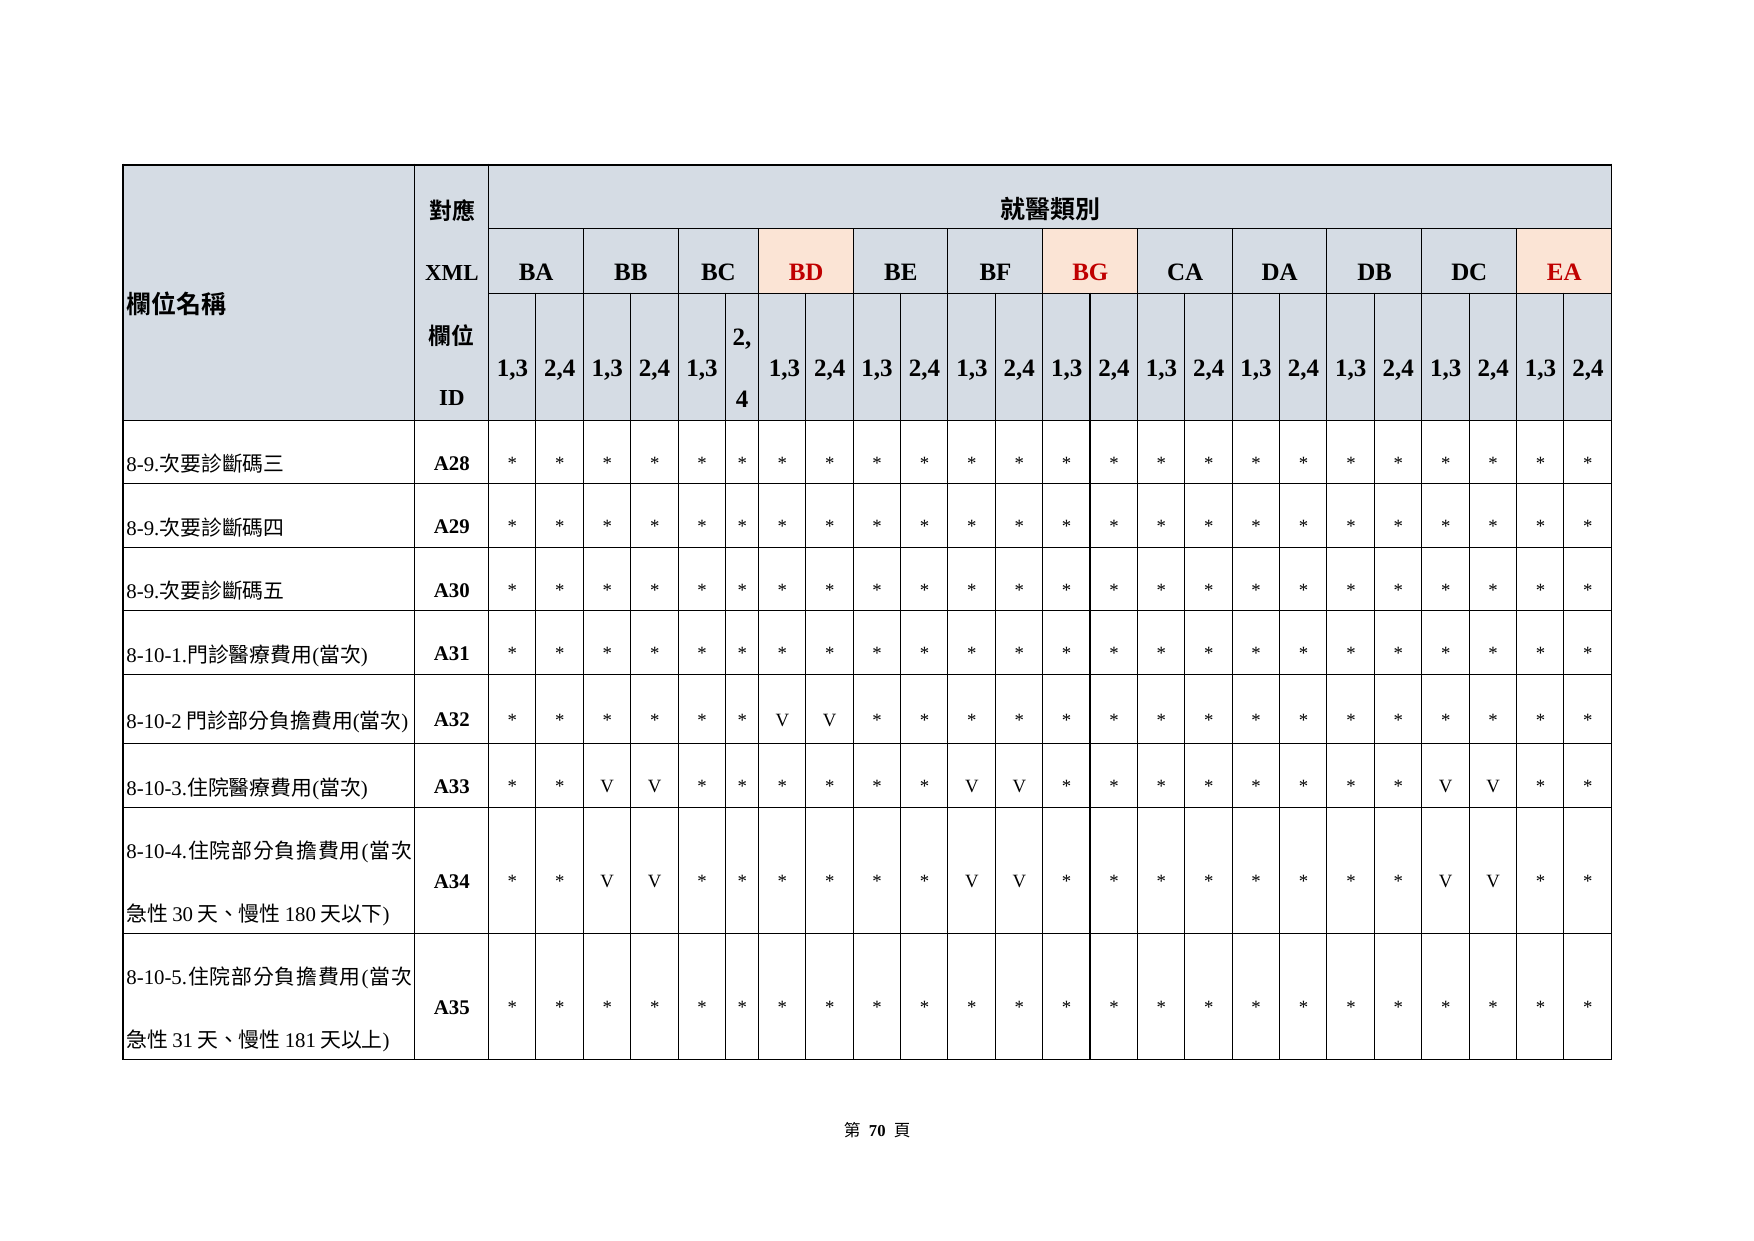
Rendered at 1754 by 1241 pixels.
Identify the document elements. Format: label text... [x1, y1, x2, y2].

table_cell * [948, 675, 995, 743]
table_cell * [1233, 675, 1279, 743]
table_cell * [489, 484, 535, 547]
table_cell * [726, 548, 758, 610]
table_cell * [489, 675, 535, 743]
table_cell V [1422, 808, 1469, 933]
table_cell BE [854, 229, 947, 293]
table_cell * [1280, 744, 1326, 807]
table_cell A30 [415, 548, 488, 610]
table_cell * [489, 744, 535, 807]
table_cell * [584, 548, 630, 610]
table_cell * [948, 934, 995, 1059]
table_cell 2,4 [1280, 294, 1326, 420]
table_cell * [948, 421, 995, 483]
table_cell 2,4 [1375, 294, 1421, 420]
table_cell 1,3 [1517, 294, 1563, 420]
table_cell * [1422, 611, 1469, 674]
table_cell * [901, 934, 947, 1059]
table_cell * [1327, 548, 1374, 610]
table_cell * [726, 421, 758, 483]
table_cell DC [1422, 229, 1516, 293]
table_cell 1,3 [679, 294, 725, 420]
table_cell * [1375, 744, 1421, 807]
table_cell 8-10-5.住院部分負擔費用(當次急性31天、慢性181天以上) [124, 934, 414, 1059]
table_cell * [489, 611, 535, 674]
table_cell V [948, 744, 995, 807]
table_cell * [631, 548, 678, 610]
table_cell * [1185, 611, 1232, 674]
table_cell * [948, 611, 995, 674]
table_cell V [1470, 744, 1516, 807]
table_cell * [584, 934, 630, 1059]
table_cell * [489, 421, 535, 483]
table_cell DA [1233, 229, 1326, 293]
table_cell * [1280, 421, 1326, 483]
table_cell A31 [415, 611, 488, 674]
table_cell * [1185, 675, 1232, 743]
table_cell * [1375, 675, 1421, 743]
table_cell 1,3 [854, 294, 900, 420]
table_cell * [854, 484, 900, 547]
table_cell * [631, 484, 678, 547]
table_cell * [901, 548, 947, 610]
table_cell * [1233, 808, 1279, 933]
table_cell * [1043, 808, 1089, 933]
table_cell * [536, 548, 583, 610]
table_cell * [806, 484, 853, 547]
table_cell * [726, 808, 758, 933]
table_cell * [759, 548, 805, 610]
table_cell 2,4 [631, 294, 678, 420]
table_cell * [631, 421, 678, 483]
table_cell * [584, 484, 630, 547]
table_cell * [726, 934, 758, 1059]
table_cell * [1517, 808, 1563, 933]
table_cell * [1138, 934, 1184, 1059]
table_cell * [1185, 744, 1232, 807]
table_cell * [1470, 484, 1516, 547]
table_cell * [1091, 934, 1137, 1059]
table_cell 8-10-3.住院醫療費用(當次) [124, 744, 414, 807]
table_cell * [1043, 421, 1089, 483]
table_cell * [726, 611, 758, 674]
table_cell * [1327, 934, 1374, 1059]
table_cell * [679, 611, 725, 674]
table_cell * [1327, 484, 1374, 547]
table_cell * [1043, 934, 1089, 1059]
table_cell * [1091, 421, 1137, 483]
table_cell * [1564, 744, 1611, 807]
table_cell * [996, 548, 1042, 610]
table_cell * [854, 934, 900, 1059]
table_header 欄位名稱 [124, 166, 414, 420]
table_cell * [806, 808, 853, 933]
table_cell 1,3 [1043, 294, 1089, 420]
table_cell A34 [415, 808, 488, 933]
table_cell 8-10-1.門診醫療費用(當次) [124, 611, 414, 674]
table_cell V [996, 808, 1042, 933]
table_cell V [948, 808, 995, 933]
table_cell V [631, 744, 678, 807]
table_cell * [536, 611, 583, 674]
table_cell * [759, 611, 805, 674]
table_cell * [489, 548, 535, 610]
table_cell * [1233, 744, 1279, 807]
table_cell * [1470, 611, 1516, 674]
table_cell * [806, 744, 853, 807]
table_cell * [536, 744, 583, 807]
table_cell * [1043, 548, 1089, 610]
table_cell 2,4 [996, 294, 1042, 420]
table_cell * [1564, 611, 1611, 674]
table_cell * [806, 611, 853, 674]
table_cell * [1327, 808, 1374, 933]
table_cell * [679, 744, 725, 807]
table_cell * [1280, 548, 1326, 610]
table_cell * [759, 808, 805, 933]
table_cell * [1233, 484, 1279, 547]
table_cell * [1517, 484, 1563, 547]
table_cell * [1280, 484, 1326, 547]
table_cell * [679, 421, 725, 483]
table_cell * [854, 675, 900, 743]
table_cell * [1470, 548, 1516, 610]
table_cell * [536, 808, 583, 933]
table_cell * [996, 421, 1042, 483]
table_cell * [759, 744, 805, 807]
table_cell * [996, 611, 1042, 674]
table_cell * [1043, 611, 1089, 674]
table_cell * [1185, 808, 1232, 933]
table_cell * [854, 744, 900, 807]
table_cell * [1517, 611, 1563, 674]
table_cell * [1375, 611, 1421, 674]
table_cell * [1280, 934, 1326, 1059]
table_cell * [726, 675, 758, 743]
table_cell * [996, 484, 1042, 547]
table_cell 8-9.次要診斷碼五 [124, 548, 414, 610]
table_cell * [1375, 421, 1421, 483]
table_cell * [1327, 611, 1374, 674]
table_cell * [1327, 421, 1374, 483]
table_cell * [584, 675, 630, 743]
table_header 就醫類別 [489, 166, 1611, 228]
table_cell * [489, 808, 535, 933]
table_cell * [584, 421, 630, 483]
table_cell 1,3 [584, 294, 630, 420]
table_cell * [759, 934, 805, 1059]
table_cell * [1422, 675, 1469, 743]
table_cell 2,4 [536, 294, 583, 420]
table_cell V [584, 744, 630, 807]
table_cell * [1091, 808, 1137, 933]
table_cell 2,4 [806, 294, 853, 420]
table_cell * [1280, 808, 1326, 933]
table_cell 8-9.次要診斷碼四 [124, 484, 414, 547]
table_cell * [854, 808, 900, 933]
table_cell * [1091, 484, 1137, 547]
table_cell * [1375, 808, 1421, 933]
table_cell * [901, 421, 947, 483]
table_cell * [679, 934, 725, 1059]
table_cell 8-9.次要診斷碼三 [124, 421, 414, 483]
table_cell BB [584, 229, 678, 293]
table_cell 1,3 [1327, 294, 1374, 420]
table_cell * [1280, 611, 1326, 674]
table_cell * [679, 808, 725, 933]
table_cell 1,3 [1233, 294, 1279, 420]
table_cell * [901, 484, 947, 547]
table_cell * [901, 675, 947, 743]
table_cell * [996, 934, 1042, 1059]
table_cell * [1233, 934, 1279, 1059]
table_cell * [1470, 934, 1516, 1059]
table_cell * [1185, 934, 1232, 1059]
table_cell EA [1517, 229, 1611, 293]
table_cell V [631, 808, 678, 933]
table_cell * [1517, 421, 1563, 483]
table_cell * [1091, 675, 1137, 743]
table_cell * [1564, 484, 1611, 547]
table_cell * [1138, 744, 1184, 807]
table_cell * [536, 484, 583, 547]
table_cell * [1564, 548, 1611, 610]
table_cell * [759, 421, 805, 483]
table_cell * [1564, 808, 1611, 933]
table_cell * [1091, 611, 1137, 674]
table_cell * [1422, 934, 1469, 1059]
table_cell BA [489, 229, 583, 293]
table_cell * [901, 611, 947, 674]
table_cell A32 [415, 675, 488, 743]
table_cell * [1517, 548, 1563, 610]
table_cell 2,4 [1185, 294, 1232, 420]
table_cell * [631, 611, 678, 674]
table_cell 2,4 [726, 294, 758, 420]
table_cell * [536, 675, 583, 743]
table_cell * [759, 484, 805, 547]
table_cell * [1375, 934, 1421, 1059]
table_cell * [1091, 744, 1137, 807]
table_cell 2,4 [1564, 294, 1611, 420]
table_cell * [1185, 421, 1232, 483]
table_cell * [536, 934, 583, 1059]
table_cell 8-10-2門診部分負擔費用(當次) [124, 675, 414, 743]
table_cell * [536, 421, 583, 483]
table_cell * [1138, 611, 1184, 674]
table_cell V [1422, 744, 1469, 807]
table_header 對應XML欄位ID [415, 166, 488, 420]
table_cell BD [759, 229, 853, 293]
table_cell * [1043, 484, 1089, 547]
table_cell * [948, 484, 995, 547]
table_cell * [1517, 744, 1563, 807]
table_cell BF [948, 229, 1042, 293]
table_cell 1,3 [1422, 294, 1469, 420]
table_cell * [1185, 548, 1232, 610]
table_cell * [679, 548, 725, 610]
table_cell * [948, 548, 995, 610]
table_cell V [1470, 808, 1516, 933]
table_cell BC [679, 229, 758, 293]
table_cell BG [1043, 229, 1137, 293]
table_cell V [996, 744, 1042, 807]
table_cell * [584, 611, 630, 674]
table_cell * [854, 421, 900, 483]
table_cell * [806, 934, 853, 1059]
table_cell * [1138, 421, 1184, 483]
table_cell * [726, 744, 758, 807]
table_cell CA [1138, 229, 1232, 293]
table_cell * [1564, 675, 1611, 743]
table_cell A28 [415, 421, 488, 483]
table_cell V [584, 808, 630, 933]
table_cell * [1327, 675, 1374, 743]
table_cell * [1422, 421, 1469, 483]
table_cell * [1043, 675, 1089, 743]
table_cell V [806, 675, 853, 743]
table_cell * [854, 548, 900, 610]
table_cell * [726, 484, 758, 547]
table_cell * [901, 808, 947, 933]
table_cell * [679, 675, 725, 743]
table_cell * [1138, 484, 1184, 547]
table_cell * [1564, 934, 1611, 1059]
table_cell * [996, 675, 1042, 743]
table_cell A29 [415, 484, 488, 547]
table_cell 1,3 [1138, 294, 1184, 420]
table_cell * [1375, 484, 1421, 547]
table_cell * [901, 744, 947, 807]
table_cell * [1470, 675, 1516, 743]
table_cell * [1138, 675, 1184, 743]
table_cell * [1280, 675, 1326, 743]
table_cell * [1233, 421, 1279, 483]
table_cell 1,3 [948, 294, 995, 420]
table_cell * [1138, 548, 1184, 610]
table_cell A33 [415, 744, 488, 807]
table_cell 2,4 [1091, 294, 1137, 420]
table_cell * [679, 484, 725, 547]
table_cell V [759, 675, 805, 743]
table_cell * [1233, 548, 1279, 610]
table_cell * [806, 421, 853, 483]
table_cell * [854, 611, 900, 674]
table_cell * [1422, 484, 1469, 547]
table_cell * [631, 934, 678, 1059]
table_cell * [1043, 744, 1089, 807]
table_cell * [489, 934, 535, 1059]
table_cell * [1422, 548, 1469, 610]
table_cell 1,3 [489, 294, 535, 420]
table_cell * [1517, 675, 1563, 743]
table_cell 2,4 [901, 294, 947, 420]
table_cell 2,4 [1470, 294, 1516, 420]
table_cell A35 [415, 934, 488, 1059]
table_cell * [1517, 934, 1563, 1059]
table_cell * [1185, 484, 1232, 547]
table_cell * [1375, 548, 1421, 610]
table_cell DB [1327, 229, 1421, 293]
table_cell * [806, 548, 853, 610]
table_cell * [1470, 421, 1516, 483]
table_cell * [1091, 548, 1137, 610]
table_cell 8-10-4.住院部分負擔費用(當次急性30天、慢性180天以下) [124, 808, 414, 933]
table_cell * [631, 675, 678, 743]
table_cell * [1564, 421, 1611, 483]
table_cell 1,3 [759, 294, 805, 420]
table_cell * [1138, 808, 1184, 933]
table_cell * [1233, 611, 1279, 674]
table_cell * [1327, 744, 1374, 807]
